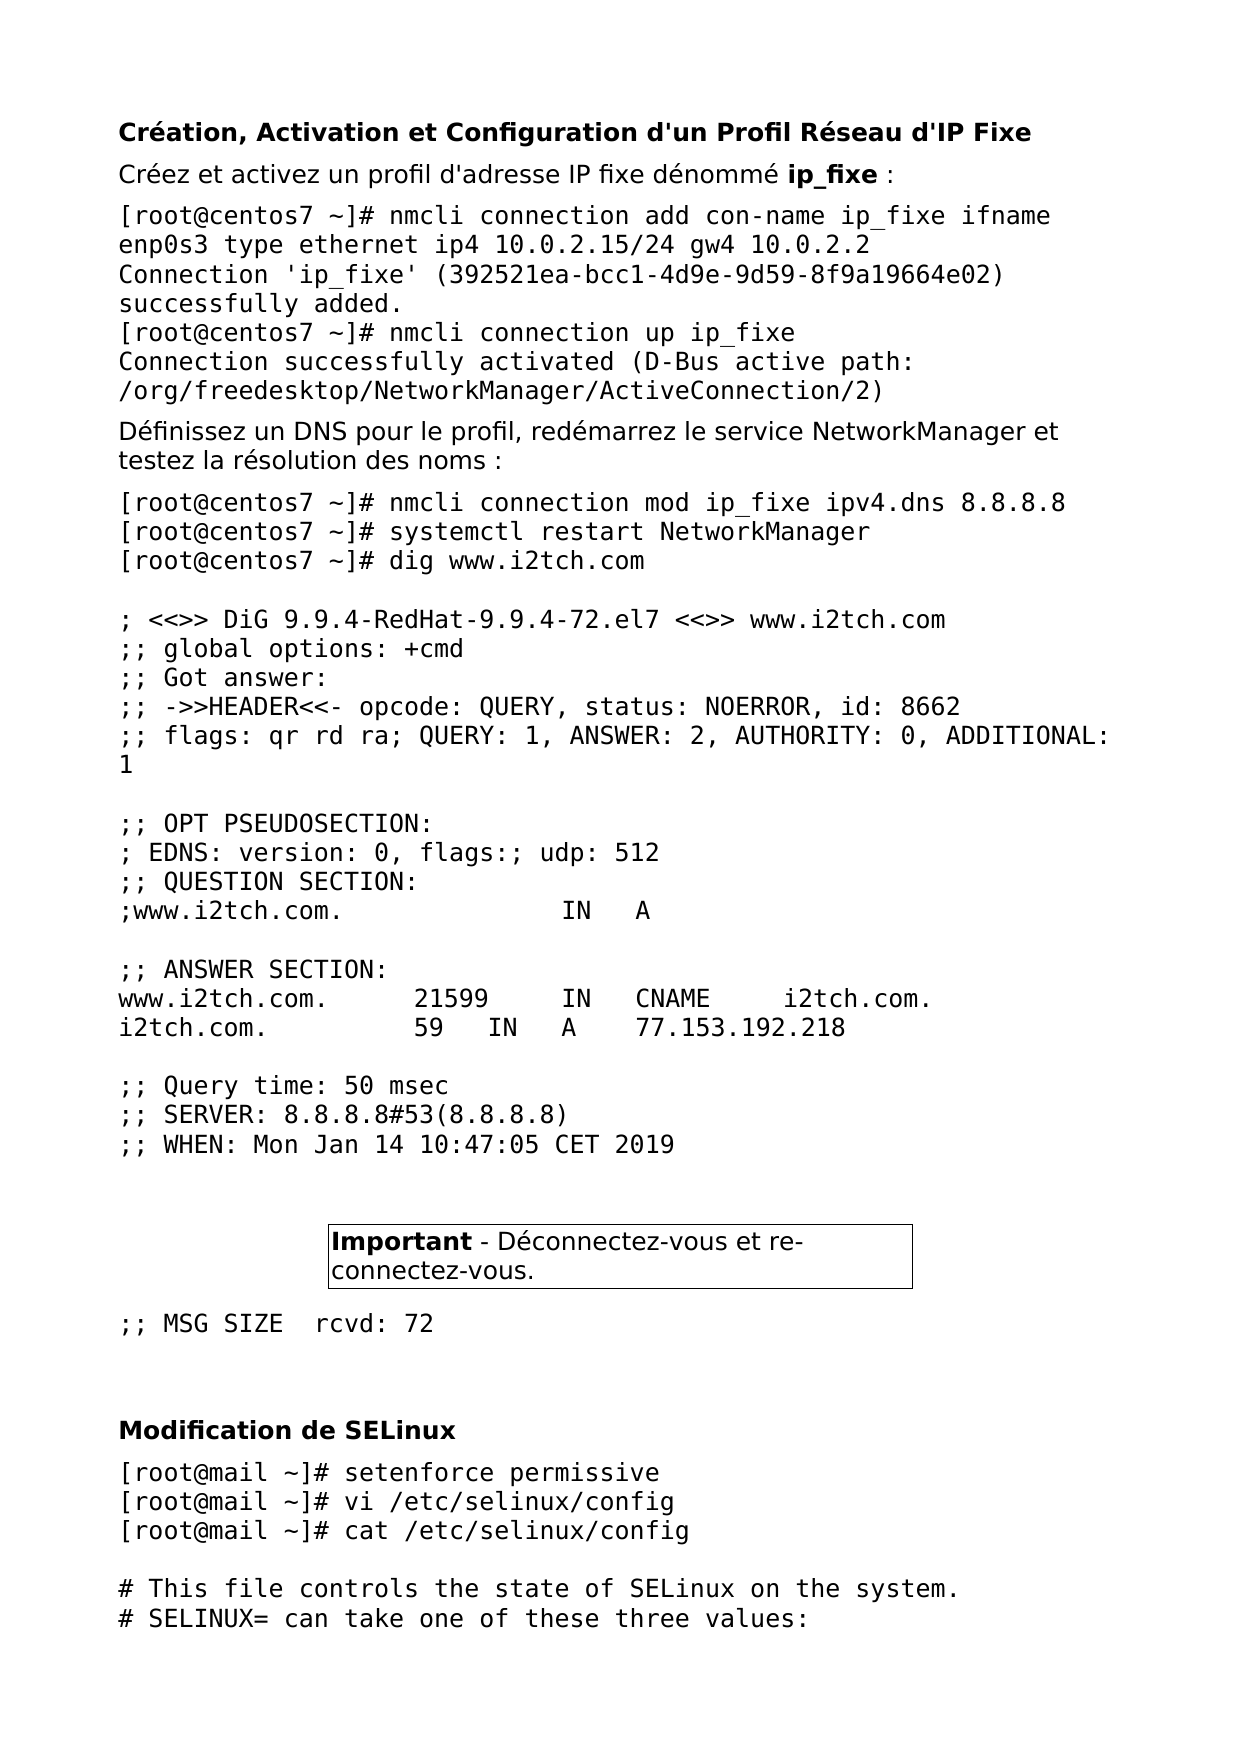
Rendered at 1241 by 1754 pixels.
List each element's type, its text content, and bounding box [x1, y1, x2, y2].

text [root@centos7 ~]# nmcli connection mod ip_fixe ipv4.dns 8.8.8.8 [root@centos7 ~]# systemctl restart NetworkManager [root@centos7 ~]# dig www.i2tch.com ; <<>> DiG 9.9.4-RedHat-9.9.4-72.el7 <<>> www.i2tch.com ;; global options: +cmd ;; Got answer: ;; ->>HEADER<<- opcode: QUERY, status: NOERROR, id: 8662 ;; flags: qr rd ra; QUERY: 1, ANSWER: 2, AUTHORITY: 0, ADDITIONAL: 1 ;; OPT PSEUDOSECTION: ; EDNS: version: 0, flags:; udp: 512 ;; QUESTION SECTION: ;www.i2tch.com. IN A ;; ANSWER SECTION: www.i2tch.com. 21599 IN CNAME i2tch.com. i2tch.com. 59 IN A 77.153.192.218 ;; Query time: 50 msec ;; SERVER: 8.8.8.8#53(8.8.8.8) ;; WHEN: Mon Jan 14 10:47:05 CET 2019 ;; MSG SIZE rcvd: 72 [118, 488, 1122, 1338]
text [root@mail ~]# setenforce permissive [root@mail ~]# vi /etc/selinux/config [root@mail ~]# cat /etc/selinux/config # This file controls the state of SELinux on the system. # SELINUX= can take one of these three values: [118, 1458, 1122, 1633]
text Définissez un DNS pour le profil, redémarrez le service NetworkManager et testez la résolution des noms : [118, 417, 1122, 476]
table_header Important - Déconnectez-vous et re-connectez-vous. [329, 1225, 912, 1288]
text [root@centos7 ~]# nmcli connection add con-name ip_fixe ifname enp0s3 type ethernet ip4 10.0.2.15/24 gw4 10.0.2.2 Connection 'ip_fixe' (392521ea-bcc1-4d9e-9d59-8f9a19664e02) successfully added. [root@centos7 ~]# nmcli connection up ip_fixe Connection successfully activated (D-Bus active path: /org/freedesktop/NetworkManager/ActiveConnection/2) [118, 201, 1122, 406]
subtitle Modification de SELinux [118, 1416, 1122, 1446]
subtitle Création, Activation et Configuration d'un Profil Réseau d'IP Fixe [118, 118, 1122, 147]
text Créez et activez un profil d'adresse IP fixe dénommé ip_fixe : [118, 160, 1122, 189]
